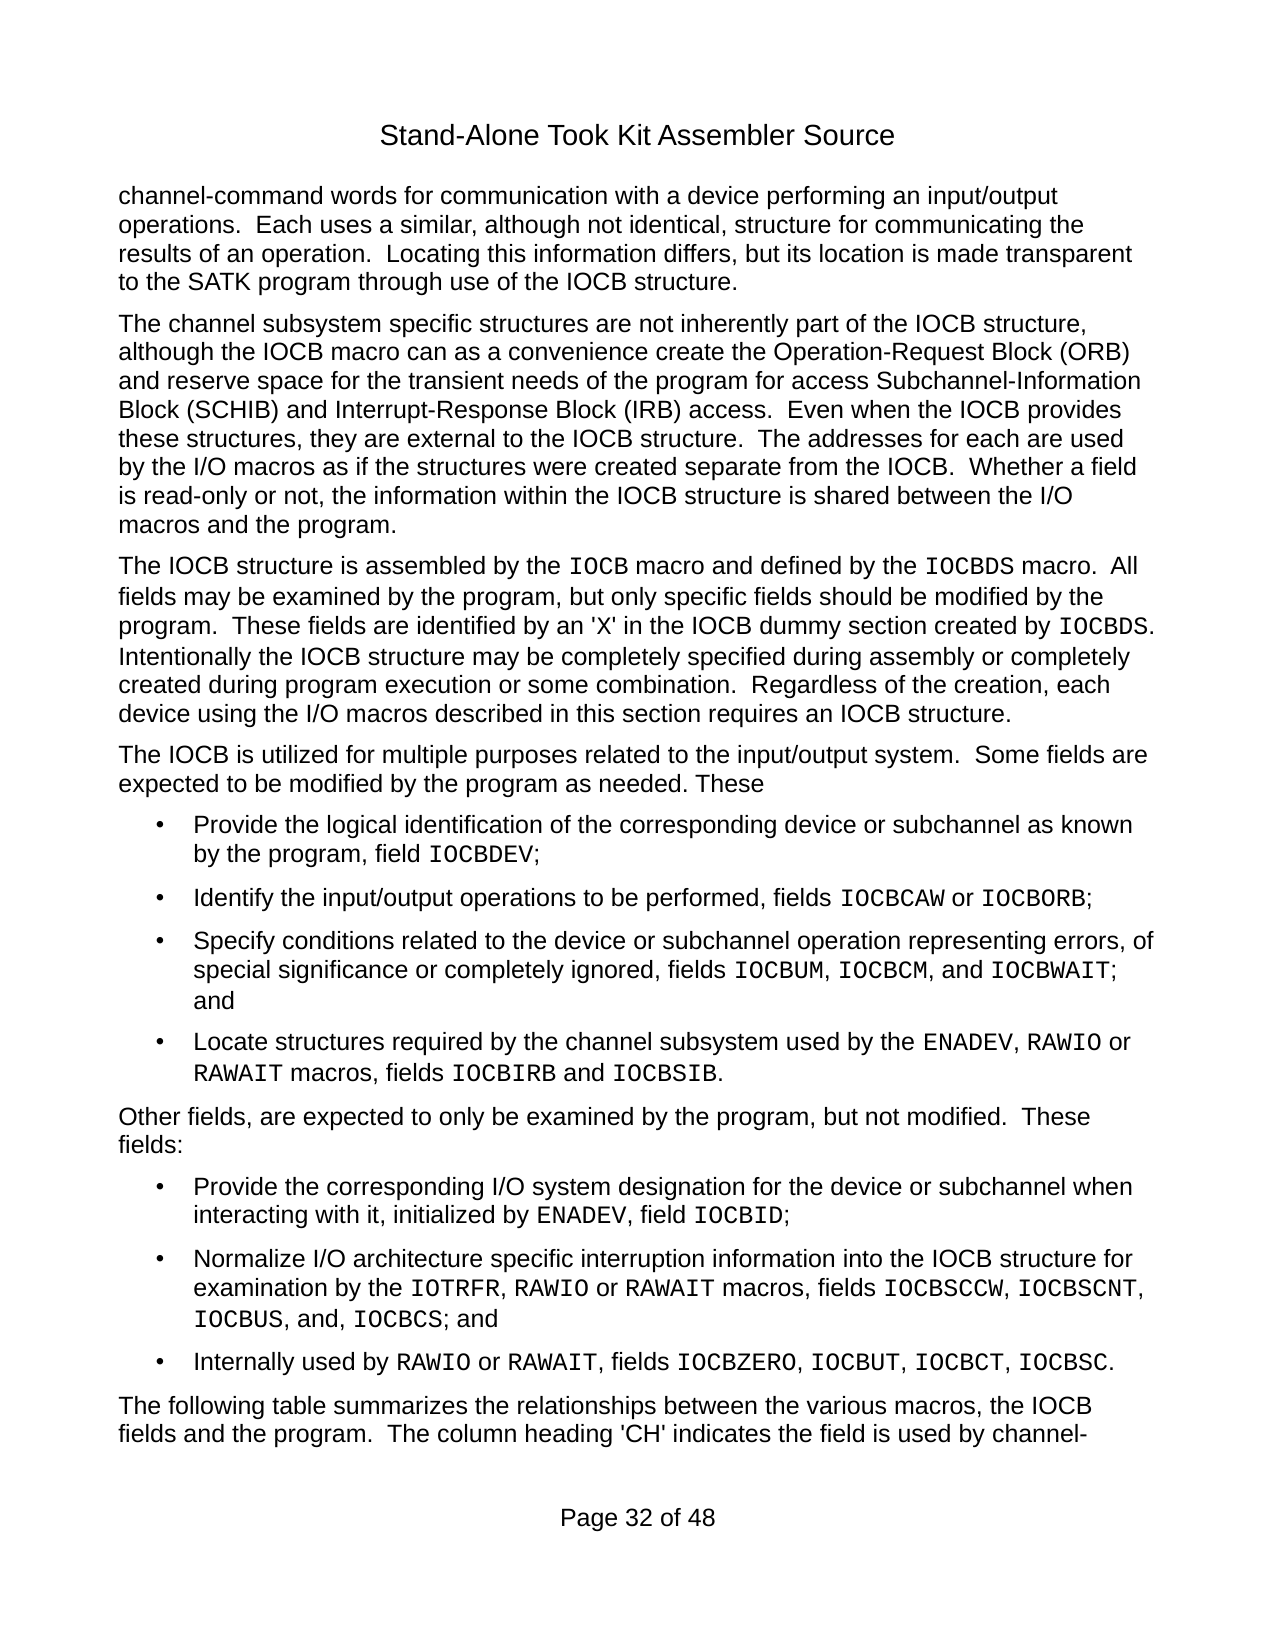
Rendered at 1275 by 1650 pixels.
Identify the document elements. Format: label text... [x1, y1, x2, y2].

list Identify the input/output operations to be performed, fields IOCBCAW or IOCBORB; [156, 883, 1157, 914]
list Locate structures required by the channel subsystem used by the ENADEV, RAWIO or RAWAIT macros, fields IOCBIRB and IOCBSIB. [156, 1027, 1157, 1089]
list Internally used by RAWIO or RAWAIT, fields IOCBZERO, IOCBUT, IOCBCT, IOCBSC. [156, 1347, 1157, 1378]
text channel-command words for communication with a device performing an input/output operations. Each uses a similar, although not identical, structure for communicating the results of an operation. Locating this information differs, but its location is made transparent to the SATK program through use of the IOCB structure. [118, 181, 1157, 296]
text Other fields, are expected to only be examined by the program, but not modified. These fields: [118, 1102, 1157, 1159]
text The channel subsystem specific structures are not inherently part of the IOCB structure, although the IOCB macro can as a convenience create the Operation-Request Block (ORB) and reserve space for the transient needs of the program for access Subchannel-Information Block (SCHIB) and Interrupt-Response Block (IRB) access. Even when the IOCB provides these structures, they are external to the IOCB structure. The addresses for each are used by the I/O macros as if the structures were created separate from the IOCB. Whether a field is read-only or not, the information within the IOCB structure is shared between the I/O macros and the program. [118, 309, 1157, 539]
list Normalize I/O architecture specific interruption information into the IOCB structure for examination by the IOTRFR, RAWIO or RAWAIT macros, fields IOCBSCCW, IOCBSCNT, IOCBUS, and, IOCBCS; and [156, 1244, 1157, 1335]
list Provide the logical identification of the corresponding device or subchannel as known by the program, field IOCBDEV; [156, 811, 1157, 870]
list Provide the corresponding I/O system designation for the device or subchannel when interacting with it, initialized by ENADEV, field IOCBID; [156, 1172, 1157, 1231]
text The IOCB structure is assembled by the IOCB macro and defined by the IOCBDS macro. All fields may be examined by the program, but only specific fields should be modified by the program. These fields are identified by an 'X' in the IOCB dummy section created by IOCBDS. Intentionally the IOCB structure may be completely specified during assembly or completely created during program execution or some combination. Regardless of the creation, each device using the I/O macros described in this section requires an IOCB structure. [118, 551, 1157, 728]
text The IOCB is utilized for multiple purposes related to the input/output system. Some fields are expected to be modified by the program as needed. These [118, 741, 1157, 798]
text The following table summarizes the relationships between the various macros, the IOCB fields and the program. The column heading 'CH' indicates the field is used by channel- [118, 1391, 1157, 1448]
list Specify conditions related to the device or subchannel operation representing errors, of special significance or completely ignored, fields IOCBUM, IOCBCM, and IOCBWAIT; and [156, 926, 1157, 1015]
